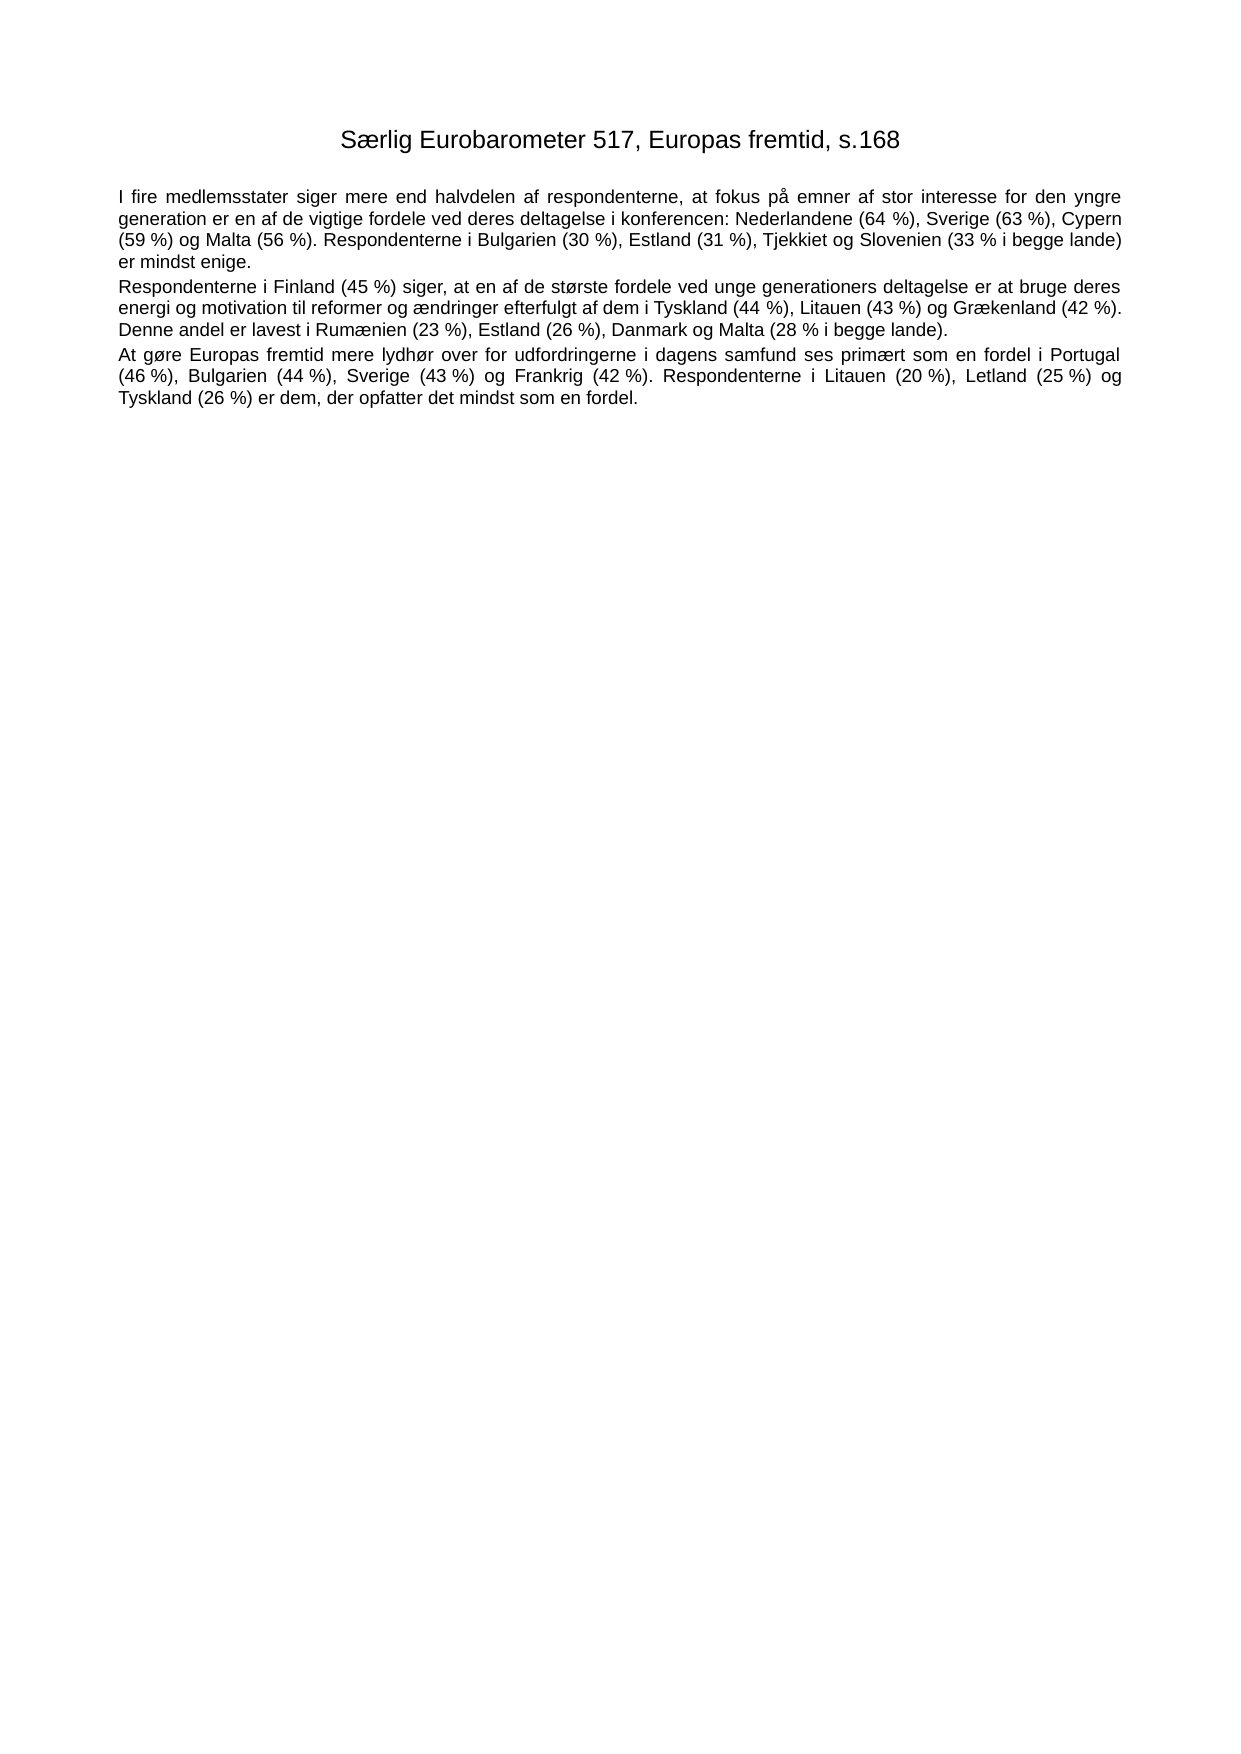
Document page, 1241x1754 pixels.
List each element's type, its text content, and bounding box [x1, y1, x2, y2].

text I fire medlemsstater siger mere end halvdelen af respondenterne, at fokus på emner af stor interesse for den yngre generation er en af de vigtige fordele ved deres deltagelse i konferencen: Nederlandene (64 %), Sverige (63 %), Cypern (59 %) og Malta (56 %). Respondenterne i Bulgarien (30 %), Estland (31 %), Tjekkiet og Slovenien (33 % i begge lande) er mindst enige. [118, 186, 1122, 272]
text Respondenterne i Finland (45 %) siger, at en af de største fordele ved unge generationers deltagelse er at bruge deres energi og motivation til reformer og ændringer efterfulgt af dem i Tyskland (44 %), Litauen (43 %) og Grækenland (42 %). Denne andel er lavest i Rumænien (23 %), Estland (26 %), Danmark og Malta (28 % i begge lande). [118, 276, 1122, 340]
text At gøre Europas fremtid mere lydhør over for udfordringerne i dagens samfund ses primært som en fordel i Portugal (46 %), Bulgarien (44 %), Sverige (43 %) og Frankrig (42 %). Respondenterne i Litauen (20 %), Letland (25 %) og Tyskland (26 %) er dem, der opfatter det mindst som en fordel. [118, 343, 1122, 408]
